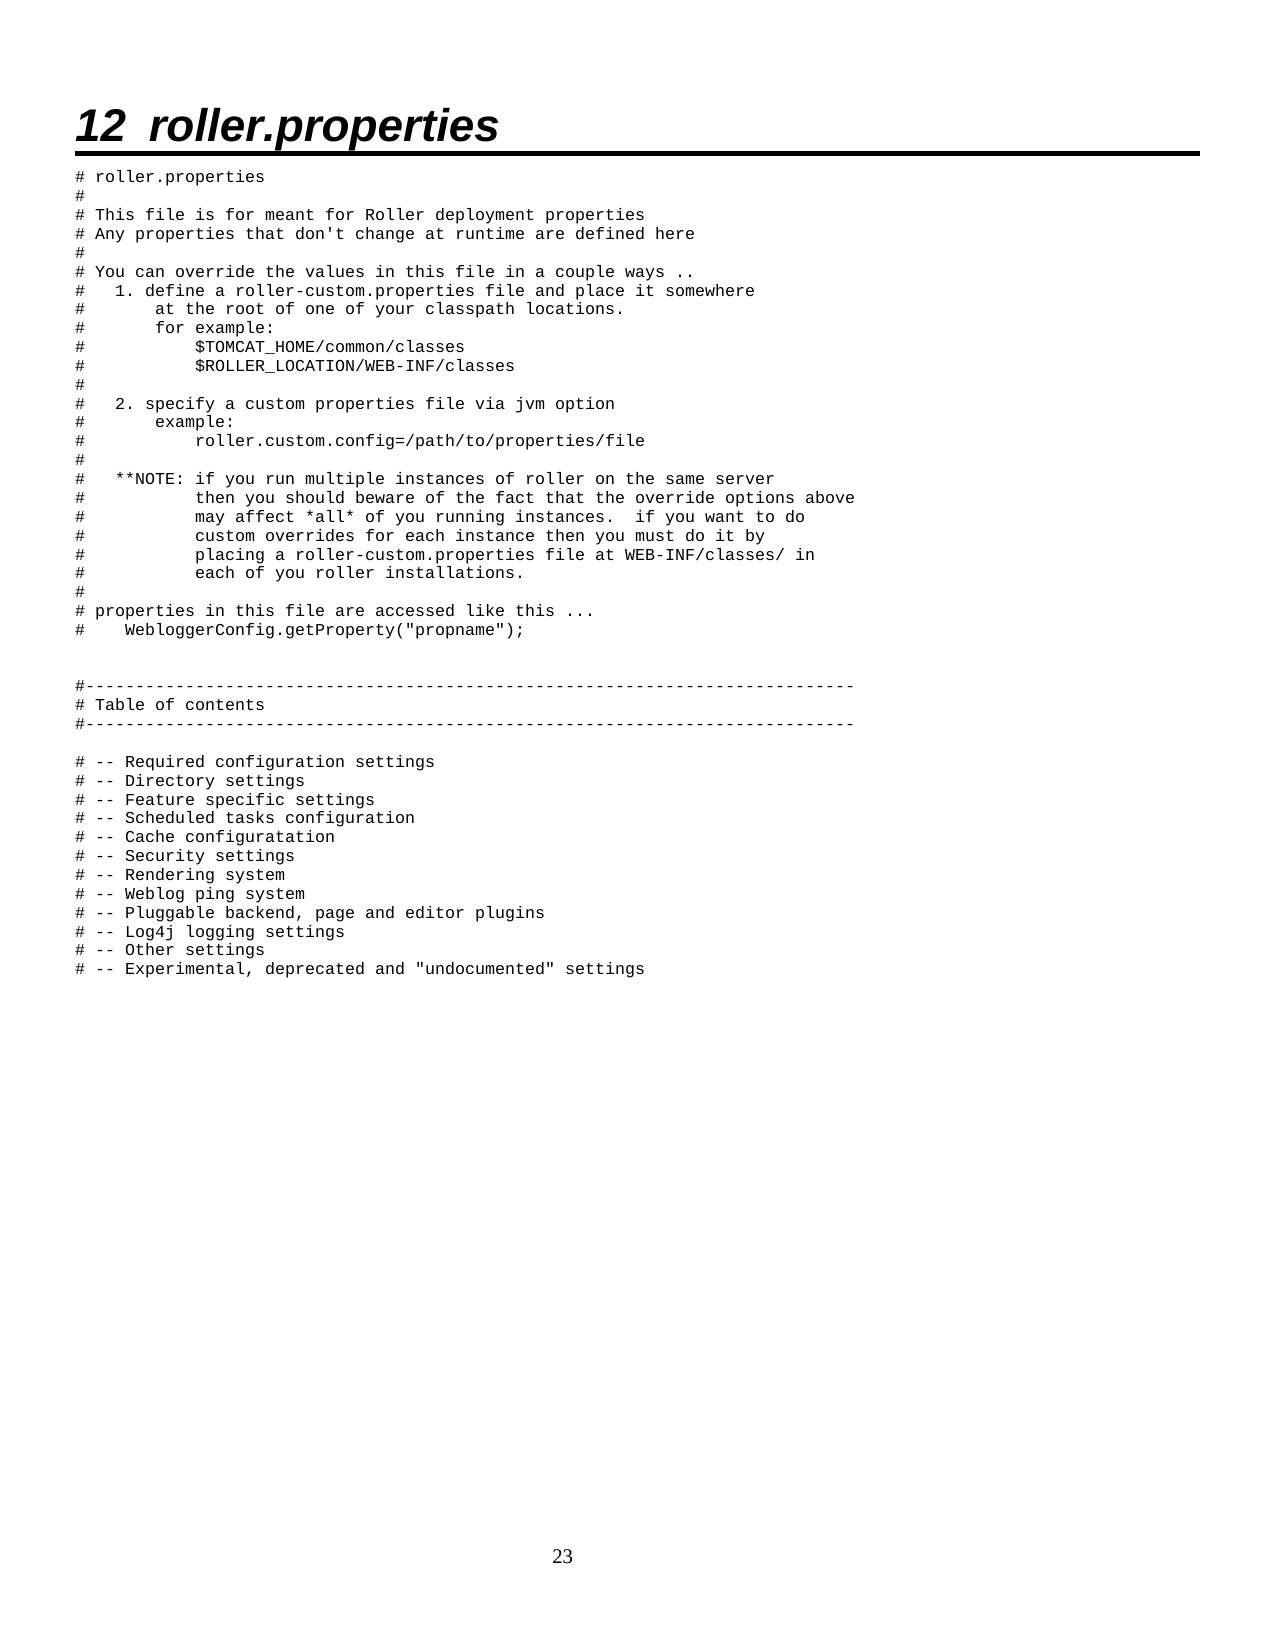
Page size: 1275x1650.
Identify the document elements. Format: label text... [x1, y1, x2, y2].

text # -- Rendering system [75, 867, 1200, 885]
text # for example: [75, 320, 1200, 339]
text #----------------------------------------------------------------------------- [75, 716, 1200, 734]
text # -- Required configuration settings [75, 753, 1200, 772]
text # -- Security settings [75, 848, 1200, 867]
text # $ROLLER_LOCATION/WEB-INF/classes [75, 357, 1200, 376]
text # This file is for meant for Roller deployment properties [75, 207, 1200, 226]
text # [75, 452, 1200, 471]
text # 1. define a roller-custom.properties file and place it somewhere [75, 282, 1200, 301]
text # Any properties that don't change at runtime are defined here [75, 226, 1200, 244]
text # may affect *all* of you running instances. if you want to do [75, 508, 1200, 527]
text # -- Other settings [75, 942, 1200, 961]
text # -- Scheduled tasks configuration [75, 810, 1200, 829]
text # -- Pluggable backend, page and editor plugins [75, 904, 1200, 923]
text # WebloggerConfig.getProperty("propname"); [75, 621, 1200, 640]
text # 2. specify a custom properties file via jvm option [75, 395, 1200, 414]
text # **NOTE: if you run multiple instances of roller on the same server [75, 471, 1200, 489]
text # then you should beware of the fact that the override options above [75, 489, 1200, 508]
text # at the root of one of your classpath locations. [75, 301, 1200, 320]
text # [75, 244, 1200, 263]
text # You can override the values in this file in a couple ways .. [75, 263, 1200, 282]
subtitle roller.properties [75, 100, 1200, 151]
text # -- Log4j logging settings [75, 923, 1200, 942]
text # [75, 188, 1200, 207]
text # -- Weblog ping system [75, 885, 1200, 904]
text # each of you roller installations. [75, 565, 1200, 584]
text #----------------------------------------------------------------------------- [75, 678, 1200, 697]
text # Table of contents [75, 697, 1200, 716]
text # roller.custom.config=/path/to/properties/file [75, 433, 1200, 452]
text # [75, 584, 1200, 603]
text # placing a roller-custom.properties file at WEB-INF/classes/ in [75, 546, 1200, 565]
text # properties in this file are accessed like this ... [75, 603, 1200, 621]
text # roller.properties [75, 169, 1200, 188]
text # example: [75, 414, 1200, 433]
text # -- Directory settings [75, 772, 1200, 791]
text # $TOMCAT_HOME/common/classes [75, 339, 1200, 357]
text # -- Cache configuratation [75, 829, 1200, 848]
text # -- Experimental, deprecated and "undocumented" settings [75, 961, 1200, 980]
text # -- Feature specific settings [75, 791, 1200, 810]
text # [75, 376, 1200, 395]
text # custom overrides for each instance then you must do it by [75, 527, 1200, 546]
